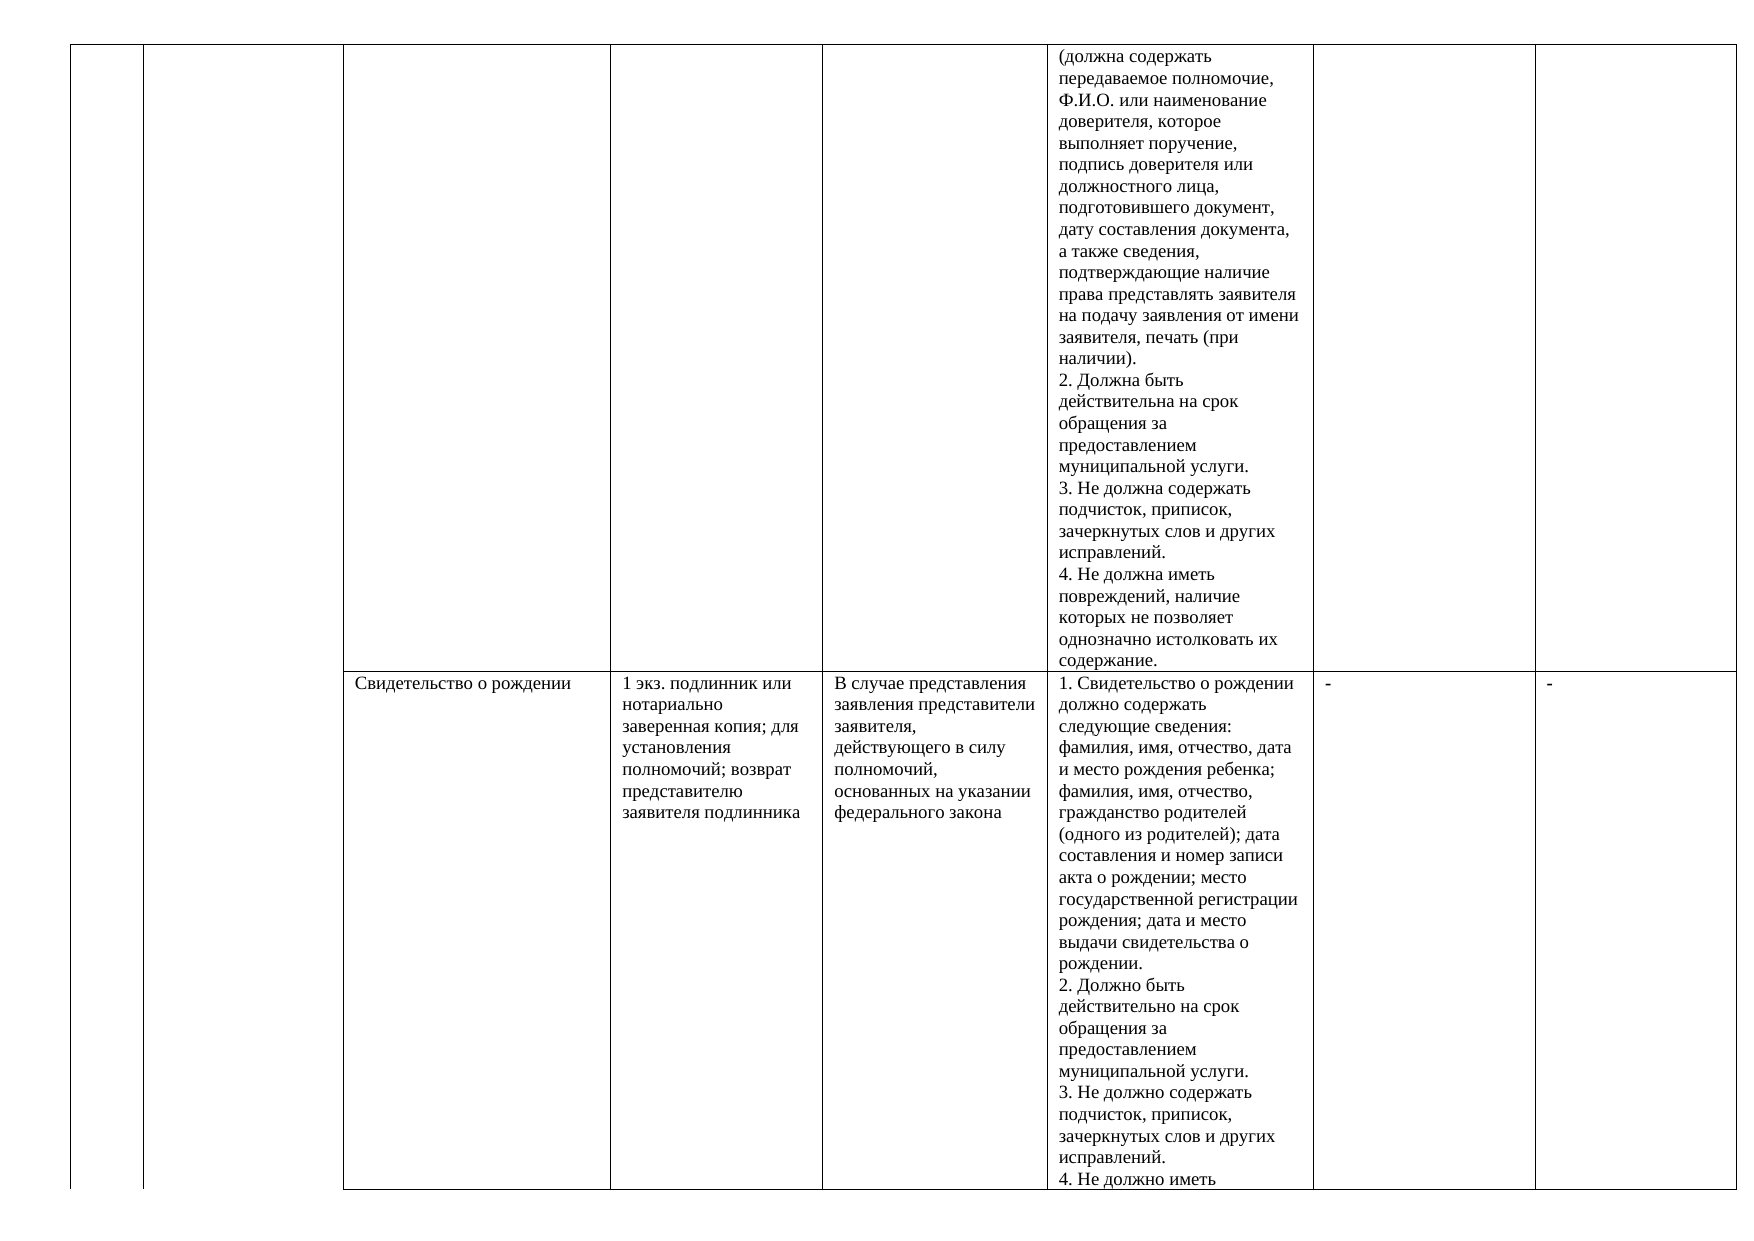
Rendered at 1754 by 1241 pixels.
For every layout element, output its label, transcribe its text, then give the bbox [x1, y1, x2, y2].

table_cell 1 экз. подлинник или нотариально заверенная копия; для установления полномочий; возврат представителю заявителя подлинника [611, 672, 822, 1189]
table_cell [71, 45, 143, 1189]
table_cell 1. Свидетельство о рождении должно содержать следующие сведения: фамилия, имя, отчество, дата и место рождения ребенка; фамилия, имя, отчество, гражданство родителей (одного из родителей); дата составления и номер записи акта о рождении; место государственной регистрации рождения; дата и место выдачи свидетельства о рождении. 2. Должно быть действительно на срок обращения за предоставлением муниципальной услуги. 3. Не должно содержать подчисток, приписок, зачеркнутых слов и других исправлений. 4. Не должно иметь [1048, 672, 1313, 1189]
table_cell - [1314, 672, 1535, 1189]
table_cell (должна содержать передаваемое полномочие, Ф.И.О. или наименование доверителя, которое выполняет поручение, подпись доверителя или должностного лица, подготовившего документ, дату составления документа, а также сведения, подтверждающие наличие права представлять заявителя на подачу заявления от имени заявителя, печать (при наличии). 2. Должна быть действительна на срок обращения за предоставлением муниципальной услуги. 3. Не должна содержать подчисток, приписок, зачеркнутых слов и других исправлений. 4. Не должна иметь повреждений, наличие которых не позволяет однозначно истолковать их содержание. [1048, 45, 1313, 671]
table_cell [344, 45, 610, 671]
table_cell - [1536, 672, 1736, 1189]
table_cell [144, 45, 343, 1189]
table_cell Свидетельство о рождении [344, 672, 610, 1189]
table_cell В случае представления заявления представители заявителя, действующего в силу полномочий, основанных на указании федерального закона [823, 672, 1047, 1189]
table_cell - [1314, 45, 1535, 671]
table_cell - [1536, 45, 1736, 671]
table_cell [611, 45, 822, 671]
table_cell [823, 45, 1047, 671]
